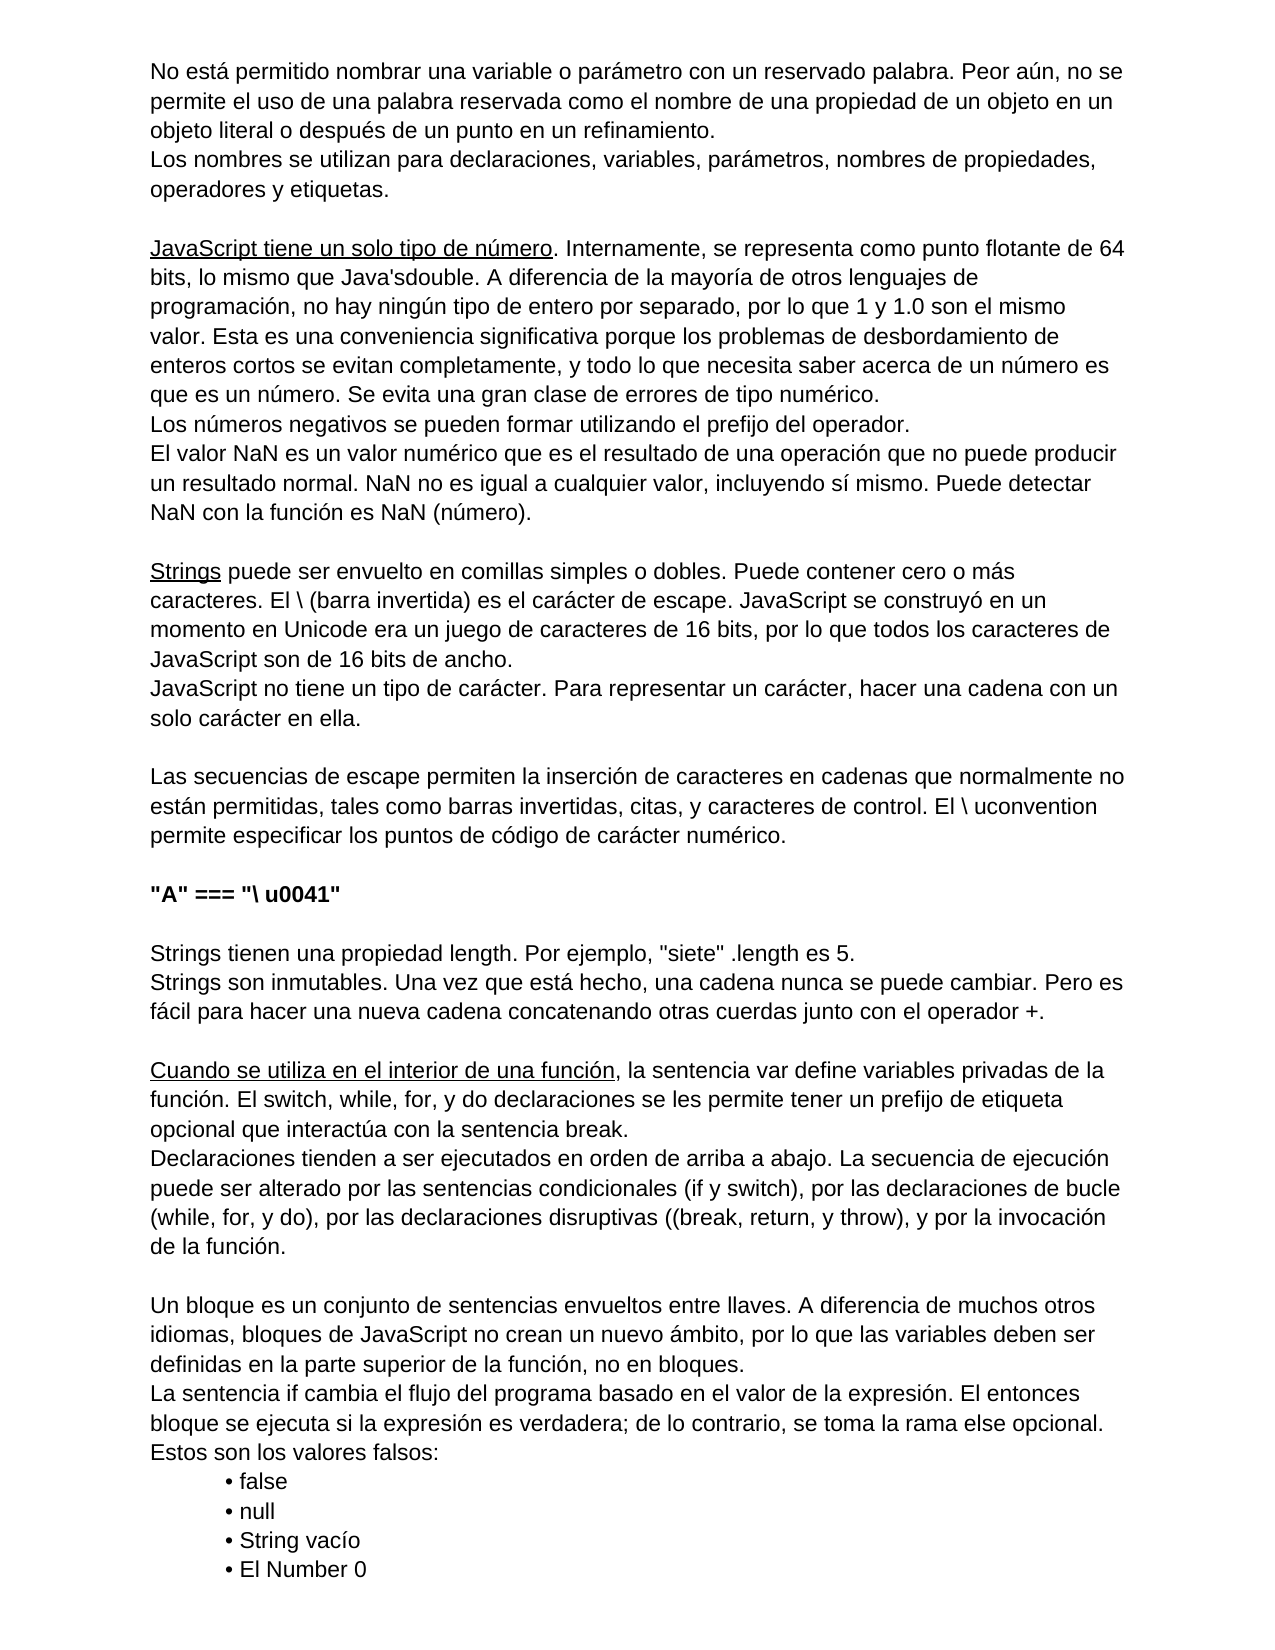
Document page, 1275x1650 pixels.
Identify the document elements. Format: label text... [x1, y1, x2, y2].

text "A" === "\ u0041" [150, 882, 1125, 907]
text • null [150, 1498, 1125, 1524]
text Los nombres se utilizan para declaraciones, variables, parámetros, nombres de propiedades, operadores y etiquetas. [150, 147, 1125, 202]
text No está permitido nombrar una variable o parámetro con un reservado palabra. Peor aún, no se permite el uso de una palabra reservada como el nombre de una propiedad de un objeto en un objeto literal o después de un punto en un refinamiento. [150, 59, 1125, 143]
text Strings son inmutables. Una vez que está hecho, una cadena nunca se puede cambiar. Pero es fácil para hacer una nueva cadena concatenando otras cuerdas junto con el operador +. [150, 970, 1125, 1025]
text JavaScript tiene un solo tipo de número. Internamente, se representa como punto flotante de 64 bits, lo mismo que Java'sdouble. A diferencia de la mayoría de otros lenguajes de programación, no hay ningún tipo de entero por separado, por lo que 1 y 1.0 son el mismo valor. Esta es una conveniencia significativa porque los problemas de desbordamiento de enteros cortos se evitan completamente, y todo lo que necesita saber acerca de un número es que es un número. Se evita una gran clase de errores de tipo numérico. [150, 235, 1125, 408]
text • String vacío [150, 1528, 1125, 1553]
text Declaraciones tienden a ser ejecutados en orden de arriba a abajo. La secuencia de ejecución puede ser alterado por las sentencias condicionales (if y switch), por las declaraciones de bucle (while, for, y do), por las declaraciones disruptivas ((break, return, y throw), y por la invocación de la función. [150, 1146, 1125, 1260]
text Cuando se utiliza en el interior de una función, la sentencia var define variables privadas de la función. El switch, while, for, y do declaraciones se les permite tener un prefijo de etiqueta opcional que interactúa con la sentencia break. [150, 1058, 1125, 1142]
text • El Number 0 [150, 1557, 1125, 1583]
text Los números negativos se pueden formar utilizando el prefijo del operador. [150, 412, 1125, 437]
text El valor NaN es un valor numérico que es el resultado de una operación que no puede producir un resultado normal. NaN no es igual a cualquier valor, incluyendo sí mismo. Puede detectar NaN con la función es NaN (número). [150, 441, 1125, 525]
text • false [150, 1469, 1125, 1495]
text Estos son los valores falsos: [150, 1440, 1125, 1465]
text La sentencia if cambia el flujo del programa basado en el valor de la expresión. El entonces bloque se ejecuta si la expresión es verdadera; de lo contrario, se toma la rama else opcional. [150, 1381, 1125, 1436]
text Un bloque es un conjunto de sentencias envueltos entre llaves. A diferencia de muchos otros idiomas, bloques de JavaScript no crean un nuevo ámbito, por lo que las variables deben ser definidas en la parte superior de la función, no en bloques. [150, 1293, 1125, 1377]
text Las secuencias de escape permiten la inserción de caracteres en cadenas que normalmente no están permitidas, tales como barras invertidas, citas, y caracteres de control. El \ uconvention permite especificar los puntos de código de carácter numérico. [150, 764, 1125, 848]
text Strings tienen una propiedad length. Por ejemplo, "siete" .length es 5. [150, 940, 1125, 966]
text JavaScript no tiene un tipo de carácter. Para representar un carácter, hacer una cadena con un solo carácter en ella. [150, 676, 1125, 731]
text Strings puede ser envuelto en comillas simples o dobles. Puede contener cero o más caracteres. El \ (barra invertida) es el carácter de escape. JavaScript se construyó en un momento en Unicode era un juego de caracteres de 16 bits, por lo que todos los caracteres de JavaScript son de 16 bits de ancho. [150, 558, 1125, 672]
